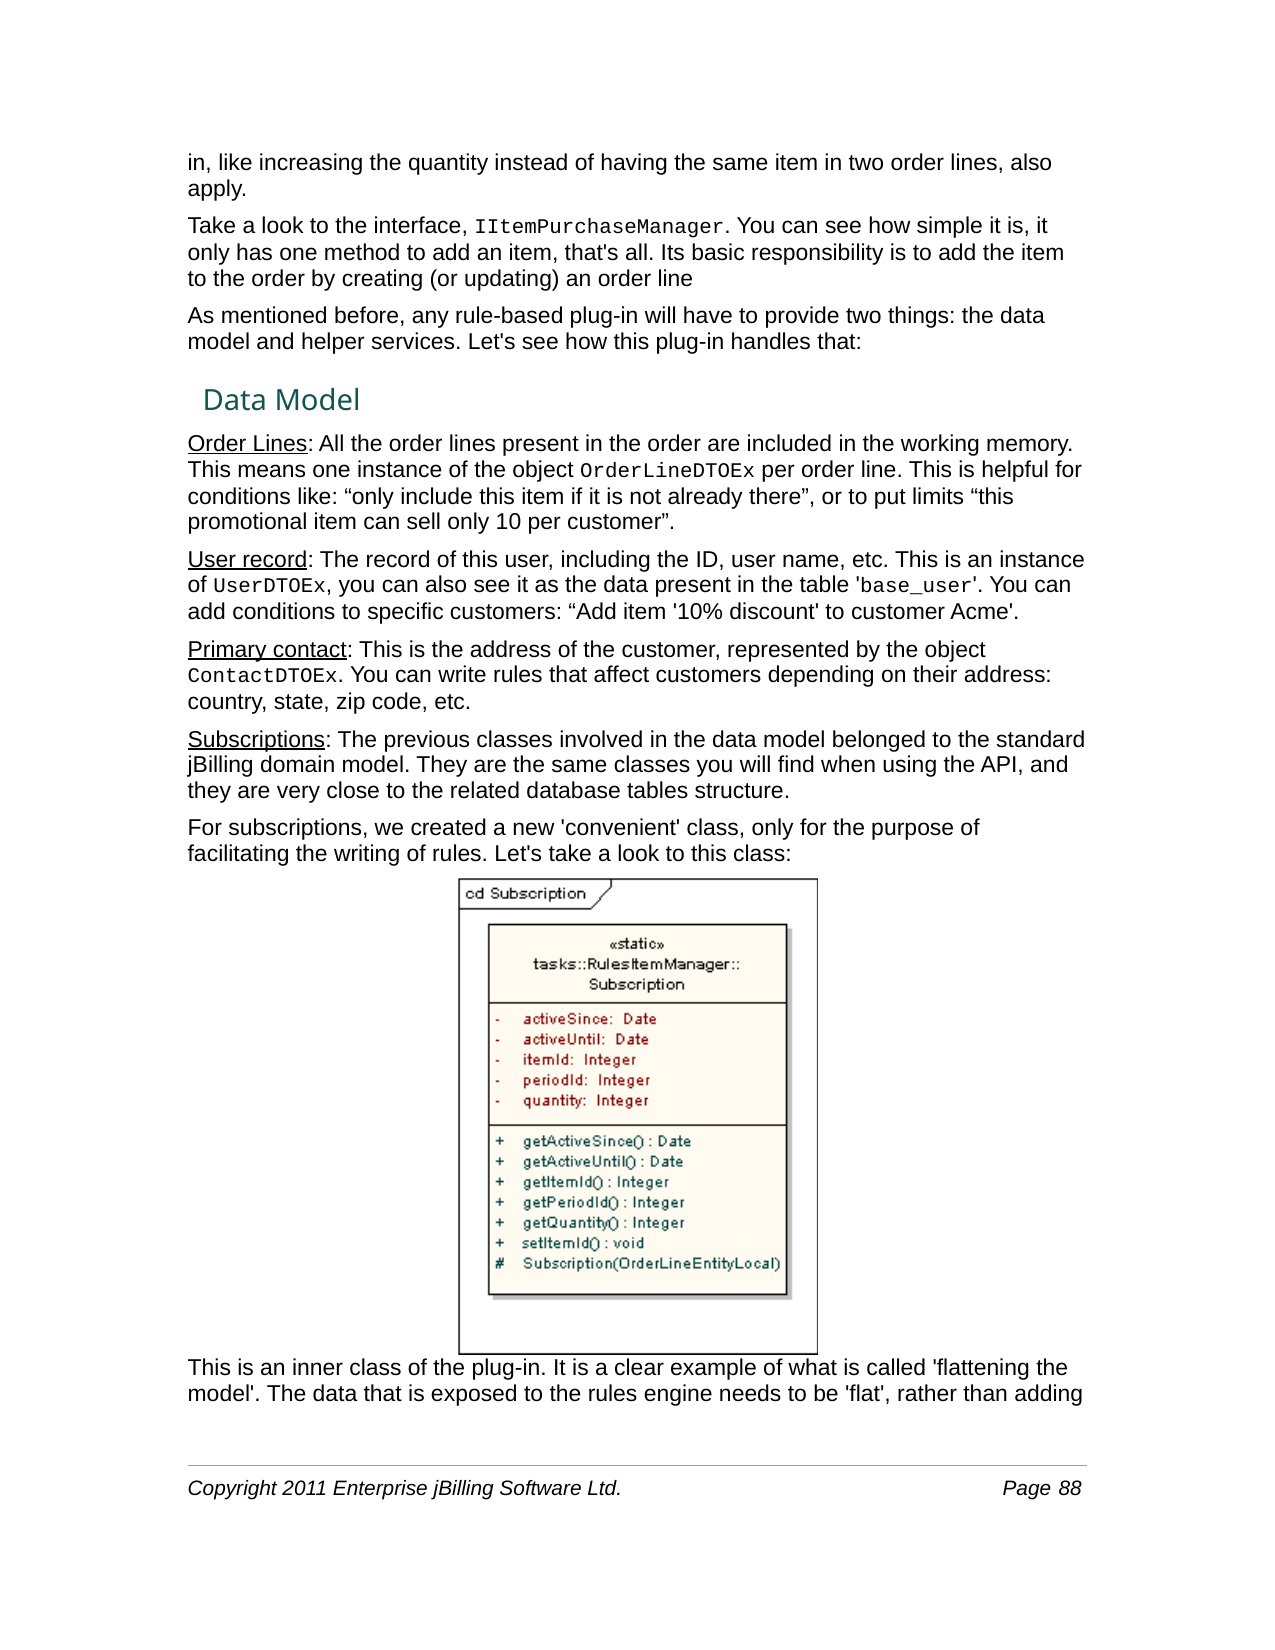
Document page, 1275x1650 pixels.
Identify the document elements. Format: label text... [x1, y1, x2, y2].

text User record: The record of this user, including the ID, user name, etc. This is an instance of UserDTOEx, you can also see it as the data present in the table 'base_user'. You can add conditions to specific customers: “Add item '10% discount' to customer Acme'. [187, 546, 1087, 624]
text For subscriptions, we created a new 'convenient' class, only for the purpose of facilitating the writing of rules. Let's take a look to this class: [187, 815, 1087, 866]
text in, like increasing the quantity instead of having the same item in two order lines, also apply. [187, 150, 1087, 201]
picture [457, 878, 818, 1355]
text This is an inner class of the plug-in. It is a clear example of what is called 'flattening the model'. The data that is exposed to the rules engine needs to be 'flat', rather than adding [187, 878, 1087, 1406]
subtitle Data Model [202, 379, 1087, 419]
text Order Lines: All the order lines present in the order are included in the working memory. This means one instance of the object OrderLineDTOEx per order line. This is helpful for conditions like: “only include this item if it is not already there”, or to put limits “this promotional item can sell only 10 per customer”. [187, 431, 1087, 534]
text As mentioned before, any rule-based plug-in will have to provide two things: the data model and helper services. Let's see how this plug-in handles that: [187, 303, 1087, 354]
text Primary contact: This is the address of the customer, represented by the object ContactDTOEx. You can write rules that affect customers depending on their address: country, state, zip code, etc. [187, 636, 1087, 714]
text Take a look to the interface, IItemPurchaseManager. You can see how simple it is, it only has one method to add an item, that's all. Its basic responsibility is to add the item to the order by creating (or updating) an order line [187, 213, 1087, 291]
text Subscriptions: The previous classes involved in the data model belonged to the standard jBilling domain model. They are the same classes you will find when using the API, and they are very close to the related database tables structure. [187, 726, 1087, 803]
